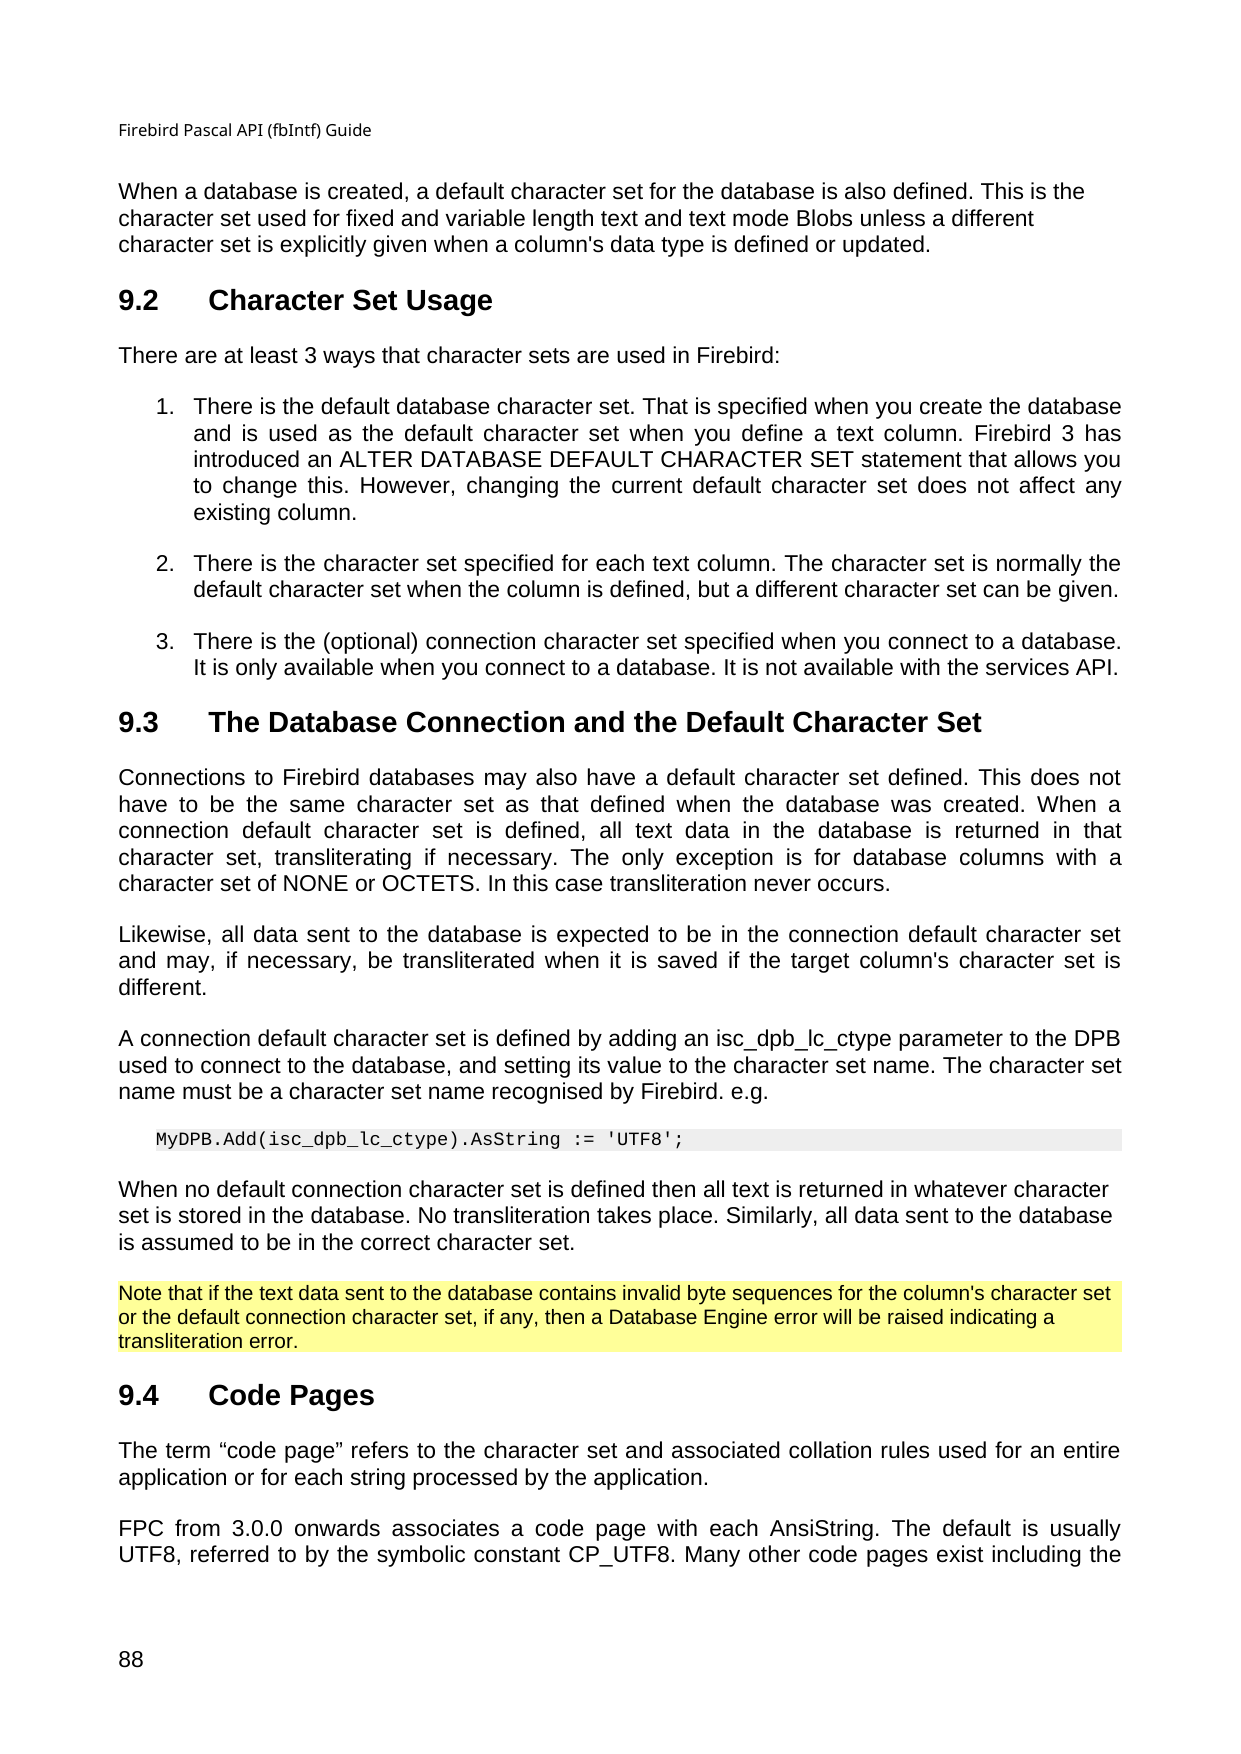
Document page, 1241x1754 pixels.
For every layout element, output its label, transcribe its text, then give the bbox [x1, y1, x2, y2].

text When a database is created, a default character set for the database is also defined. This is the character set used for fixed and variable length text and text mode Blobs unless a different character set is explicitly given when a column's data type is defined or updated. [118, 178, 1122, 257]
text When no default connection character set is defined then all text is returned in whatever character set is stored in the database. No transliteration takes place. Similarly, all data sent to the database is assumed to be in the correct character set. [118, 1176, 1122, 1255]
list There is the (optional) connection character set specified when you connect to a database. It is only available when you connect to a database. It is not available with the services API. [156, 628, 1122, 680]
text MyDPB.Add(isc_dpb_lc_ctype).AsString := 'UTF8'; [156, 1129, 1122, 1151]
subtitle Code Pages [118, 1378, 1122, 1412]
text Note that if the text data sent to the database contains invalid byte sequences for the column's character set or the default connection character set, if any, then a Database Engine error will be raised indicating a transliteration error. [118, 1281, 1122, 1352]
text There are at least 3 ways that character sets are used in Firebird: [118, 342, 1122, 368]
text Connections to Firebird databases may also have a default character set defined. This does not have to be the same character set as that defined when the database was created. When a connection default character set is defined, all text data in the database is returned in that character set, transliterating if necessary. The only exception is for database columns with a character set of NONE or OCTETS. In this case transliteration never occurs. [118, 764, 1122, 896]
subtitle Character Set Usage [118, 283, 1122, 316]
text A connection default character set is defined by adding an isc_dpb_lc_ctype parameter to the DPB used to connect to the database, and setting its value to the character set name. The character set name must be a character set name recognised by Firebird. e.g. [118, 1025, 1122, 1104]
text Likewise, all data sent to the database is expected to be in the connection default character set and may, if necessary, be transliterated when it is saved if the target column's character set is different. [118, 921, 1122, 1000]
subtitle The Database Connection and the Default Character Set [118, 705, 1122, 739]
list There is the default database character set. That is specified when you create the database and is used as the default character set when you define a text column. Firebird 3 has introduced an ALTER DATABASE DEFAULT CHARACTER SET statement that allows you to change this. However, changing the current default character set does not affect any existing column. [156, 393, 1122, 525]
text The term “code page” refers to the character set and associated collation rules used for an entire application or for each string processed by the application. [118, 1437, 1122, 1490]
text FPC from 3.0.0 onwards associates a code page with each AnsiString. The default is usually UTF8, referred to by the symbolic constant CP_UTF8. Many other code pages exist including the [118, 1515, 1122, 1567]
list There is the character set specified for each text column. The character set is normally the default character set when the column is defined, but a different character set can be given. [156, 550, 1122, 603]
